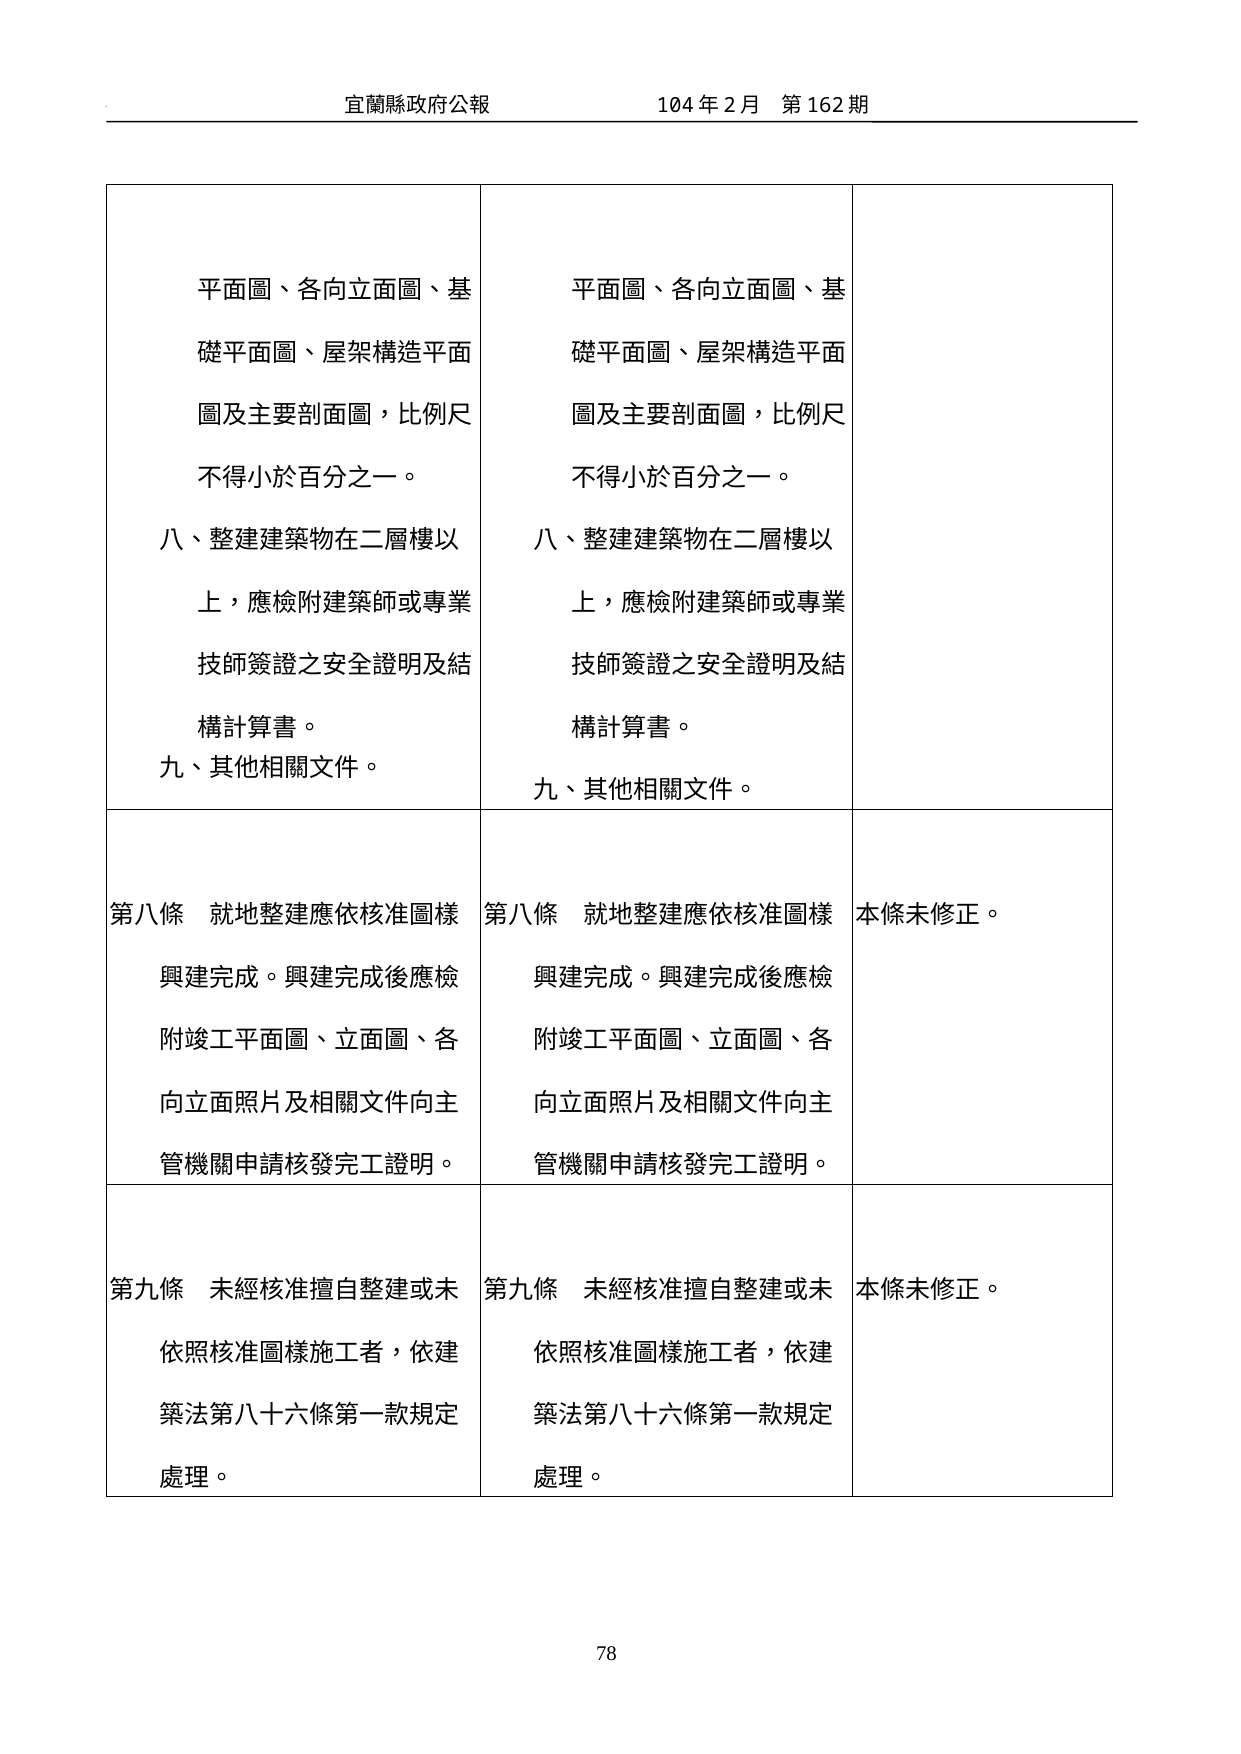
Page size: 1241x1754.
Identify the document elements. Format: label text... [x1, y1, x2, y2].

table_cell 平面圖、各向立面圖、基礎平面圖、屋架構造平面圖及主要剖面圖，比例尺不得小於百分之一。 八、整建建築物在二層樓以上，應檢附建築師或專業技師簽證之安全證明及結構計算書。 九、其他相關文件。 [481, 185, 852, 809]
table_cell 第八條 就地整建應依核准圖樣興建完成。興建完成後應檢附竣工平面圖、立面圖、各向立面照片及相關文件向主管機關申請核發完工證明。 [481, 810, 852, 1184]
table_cell 本條未修正。 [853, 1185, 1112, 1496]
table_cell 第八條 就地整建應依核准圖樣興建完成。興建完成後應檢附竣工平面圖、立面圖、各向立面照片及相關文件向主管機關申請核發完工證明。 [107, 810, 480, 1184]
table_cell 第九條 未經核准擅自整建或未依照核准圖樣施工者，依建築法第八十六條第一款規定處理。 [107, 1185, 480, 1496]
table_cell 本條未修正。 [853, 810, 1112, 1184]
table_cell [853, 185, 1112, 809]
table_cell 第九條 未經核准擅自整建或未依照核准圖樣施工者，依建築法第八十六條第一款規定處理。 [481, 1185, 852, 1496]
table_cell 平面圖、各向立面圖、基礎平面圖、屋架構造平面圖及主要剖面圖，比例尺不得小於百分之一。 八、整建建築物在二層樓以上，應檢附建築師或專業技師簽證之安全證明及結構計算書。 九、其他相關文件。 [107, 185, 480, 809]
